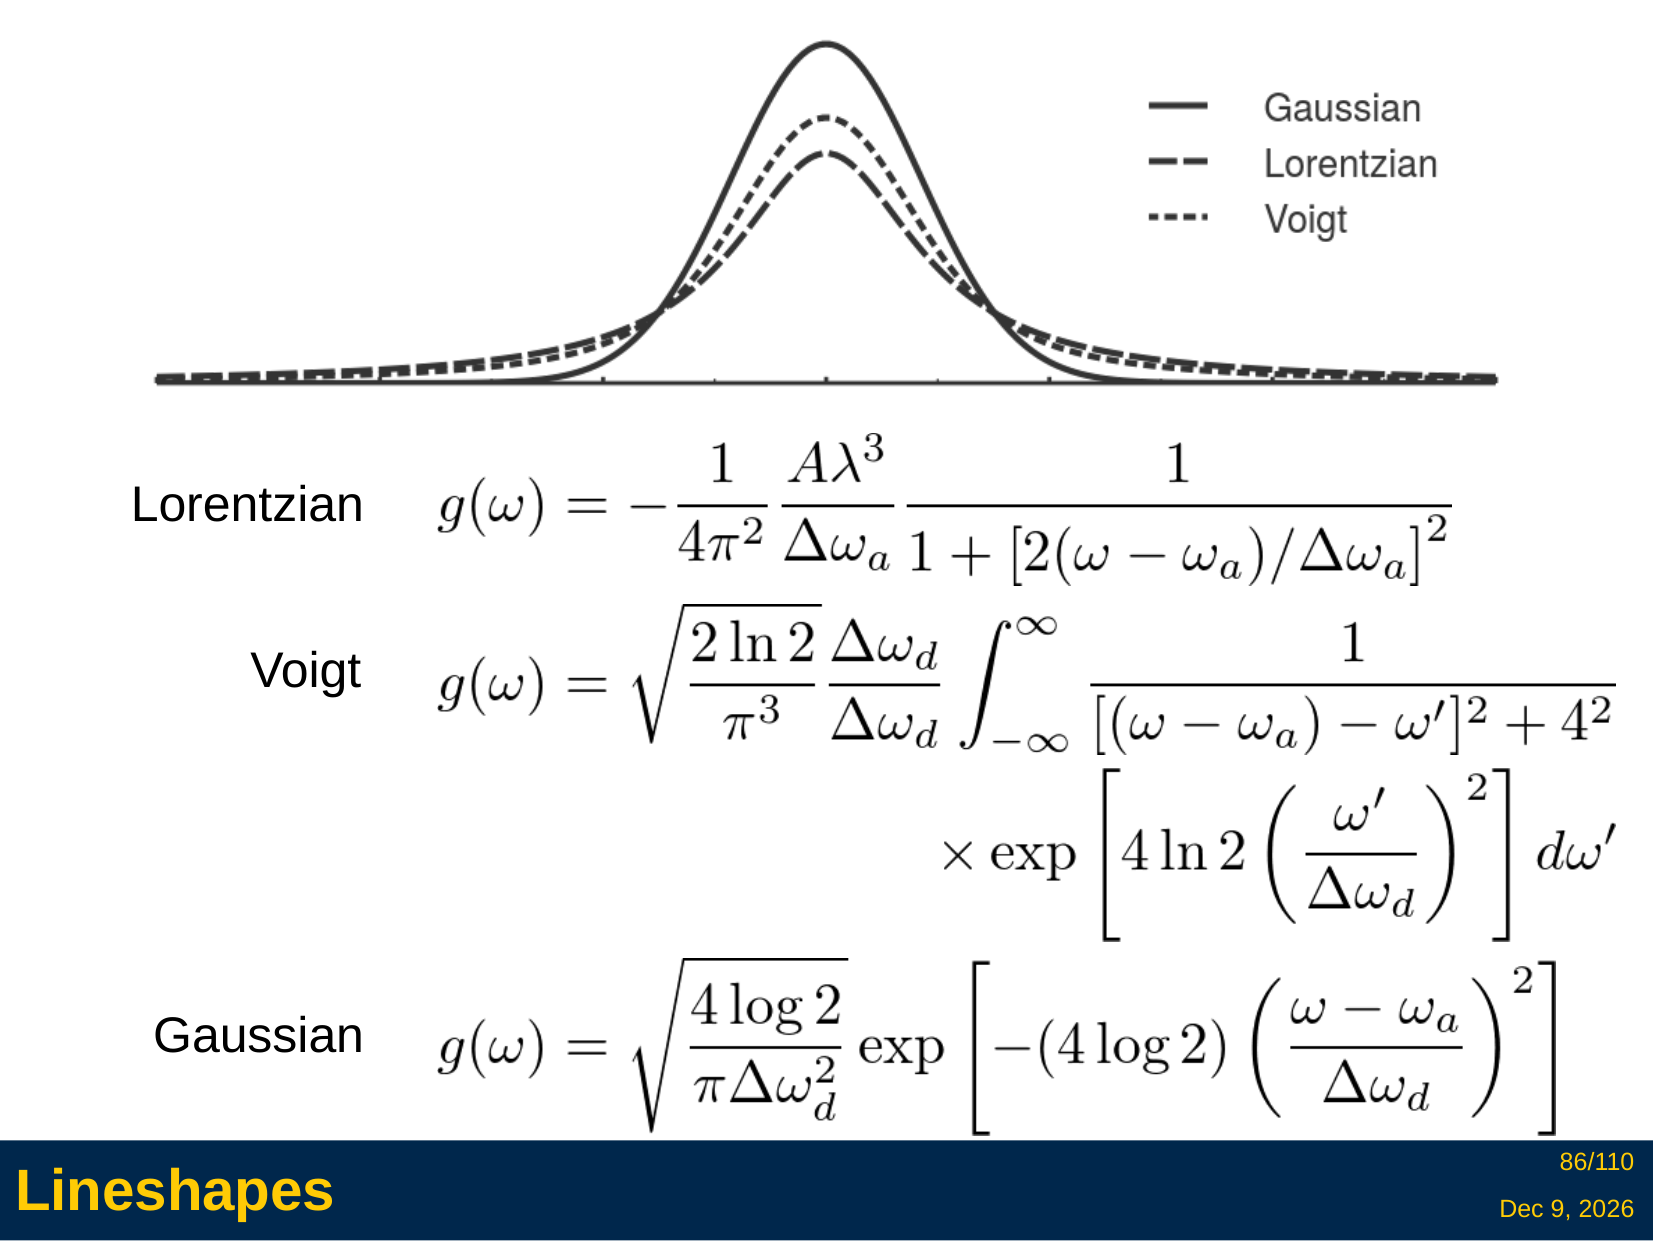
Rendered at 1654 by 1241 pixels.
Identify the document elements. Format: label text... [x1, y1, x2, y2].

picture [82, 0, 1571, 421]
picture [944, 768, 1616, 942]
text_box Lorentzian [116, 468, 380, 556]
picture [437, 604, 1616, 755]
text_box Gaussian [138, 1000, 381, 1087]
text_box Voigt [235, 635, 378, 722]
picture [437, 433, 1452, 586]
picture [437, 958, 1556, 1136]
title Lineshapes [14, 1140, 1380, 1241]
